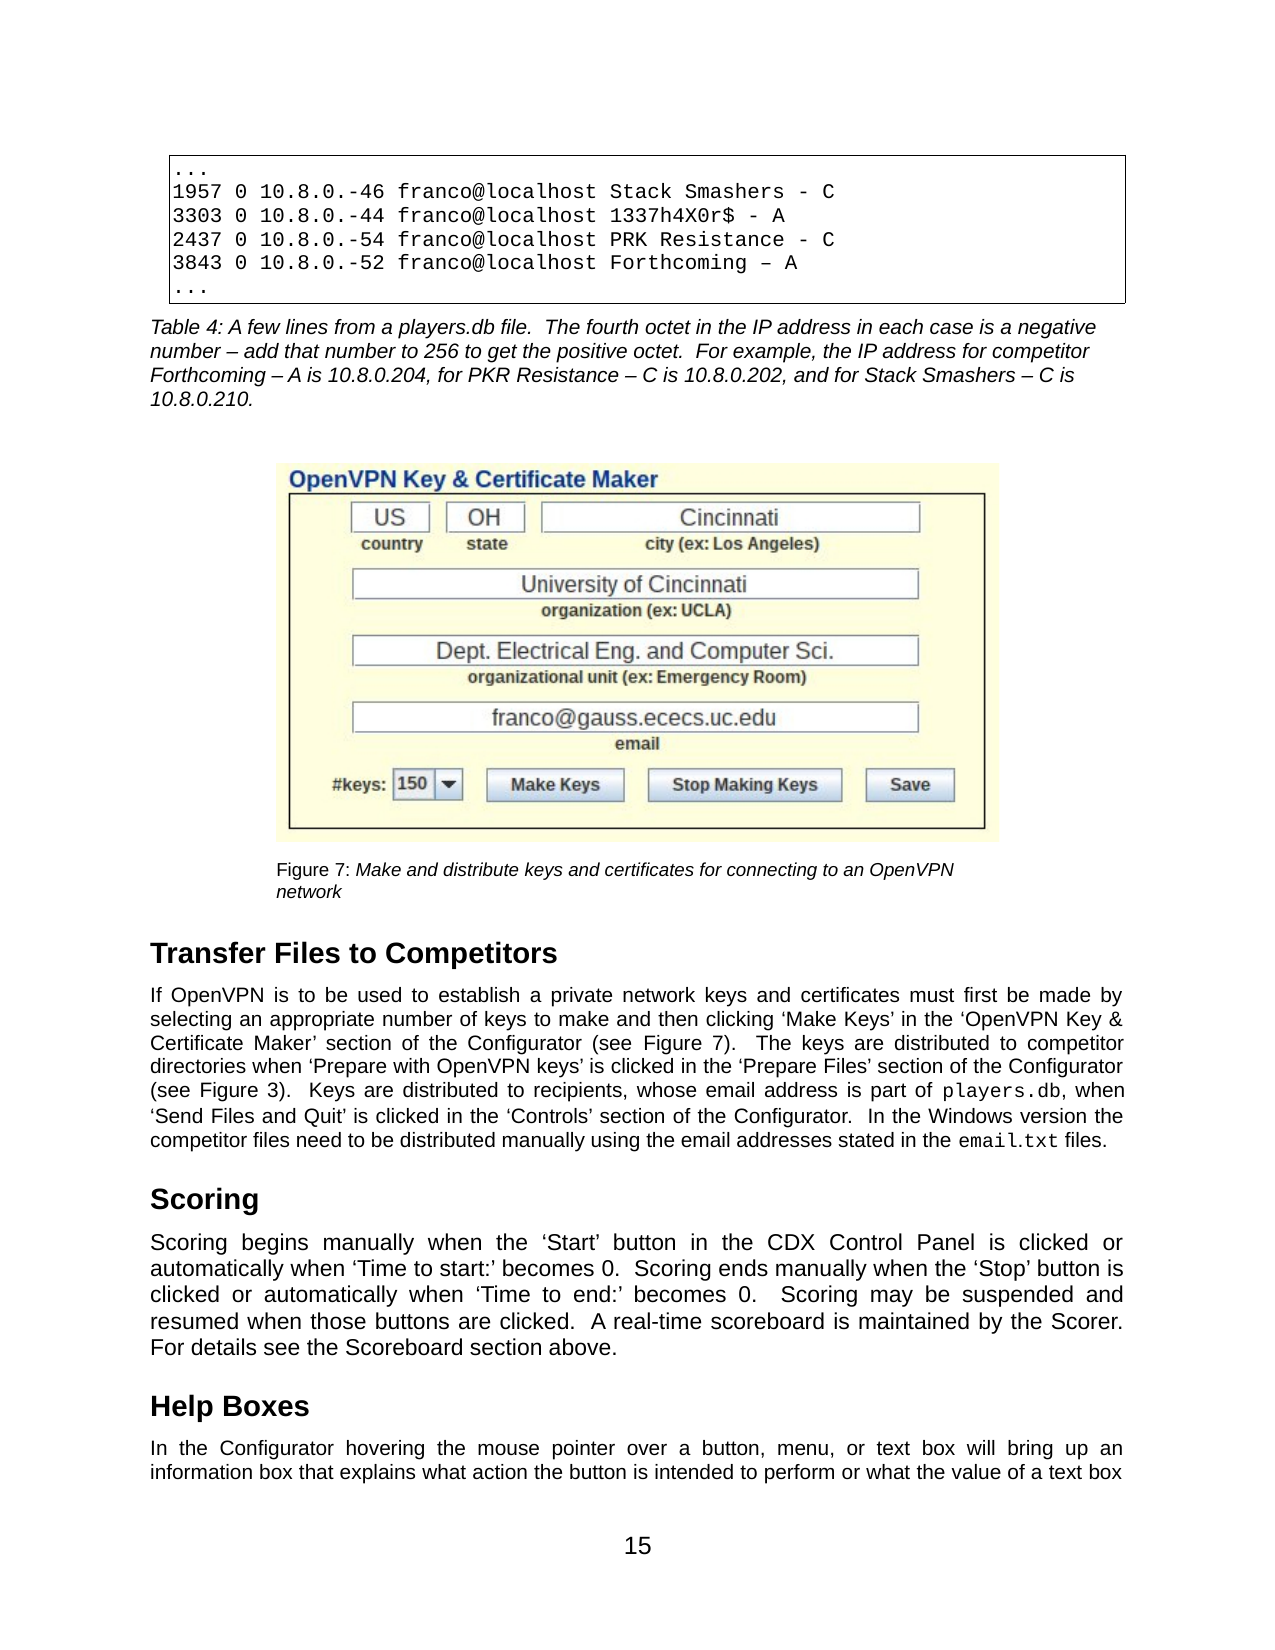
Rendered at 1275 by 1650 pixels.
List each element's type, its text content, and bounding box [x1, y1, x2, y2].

text In the Configurator hovering the mouse pointer over a button, menu, or text box will bring up an information box that explains what action the button is intended to perform or what the value of a text box [150, 1436, 1125, 1483]
text If OpenVPN is to be used to establish a private network keys and certificates must first be made by selecting an appropriate number of keys to make and then clicking ‘Make Keys’ in the ‘OpenVPN Key & Certificate Maker’ section of the Configurator (see Figure 7). The keys are distributed to competitor directories when ‘Prepare with OpenVPN keys’ is clicked in the ‘Prepare Files’ section of the Configurator (see Figure 3). Keys are distributed to recipients, whose email address is part of players.db, when ‘Send Files and Quit’ is clicked in the ‘Controls’ section of the Configurator. In the Windows version the competitor files need to be distributed manually using the email addresses stated in the email.txt files. [150, 982, 1125, 1153]
subtitle Help Boxes [150, 1389, 1125, 1423]
text Table 4: A few lines from a players.db file. The fourth octet in the IP address in each case is a negative number – add that number to 256 to get the positive octet. For example, the IP address for competitor Forthcoming – A is 10.8.0.204, for PKR Resistance – C is 10.8.0.202, and for Stack Smashers – C is 10.8.0.210. [150, 315, 1125, 411]
picture [276, 463, 1000, 842]
table_header ... 1957 0 10.8.0.-46 franco@localhost Stack Smashers - C 3303 0 10.8.0.-44 franco@localhost 1337h4X0r$ - A 2437 0 10.8.0.-54 franco@localhost PRK Resistance - C 3843 0 10.8.0.-52 franco@localhost Forthcoming – A ... [170, 156, 1125, 303]
text Figure 7: Make and distribute keys and certificates for connecting to an OpenVPN network [276, 842, 999, 902]
subtitle Transfer Files to Competitors [150, 936, 1125, 970]
subtitle Scoring [150, 1182, 1125, 1216]
text Scoring begins manually when the ‘Start’ button in the CDX Control Panel is clicked or automatically when ‘Time to start:’ becomes 0. Scoring ends manually when the ‘Stop’ button is clicked or automatically when ‘Time to end:’ becomes 0. Scoring may be suspended and resumed when those buttons are clicked. A real-time scoreboard is maintained by the Scorer. For details see the Scoreboard section above. [150, 1228, 1125, 1360]
